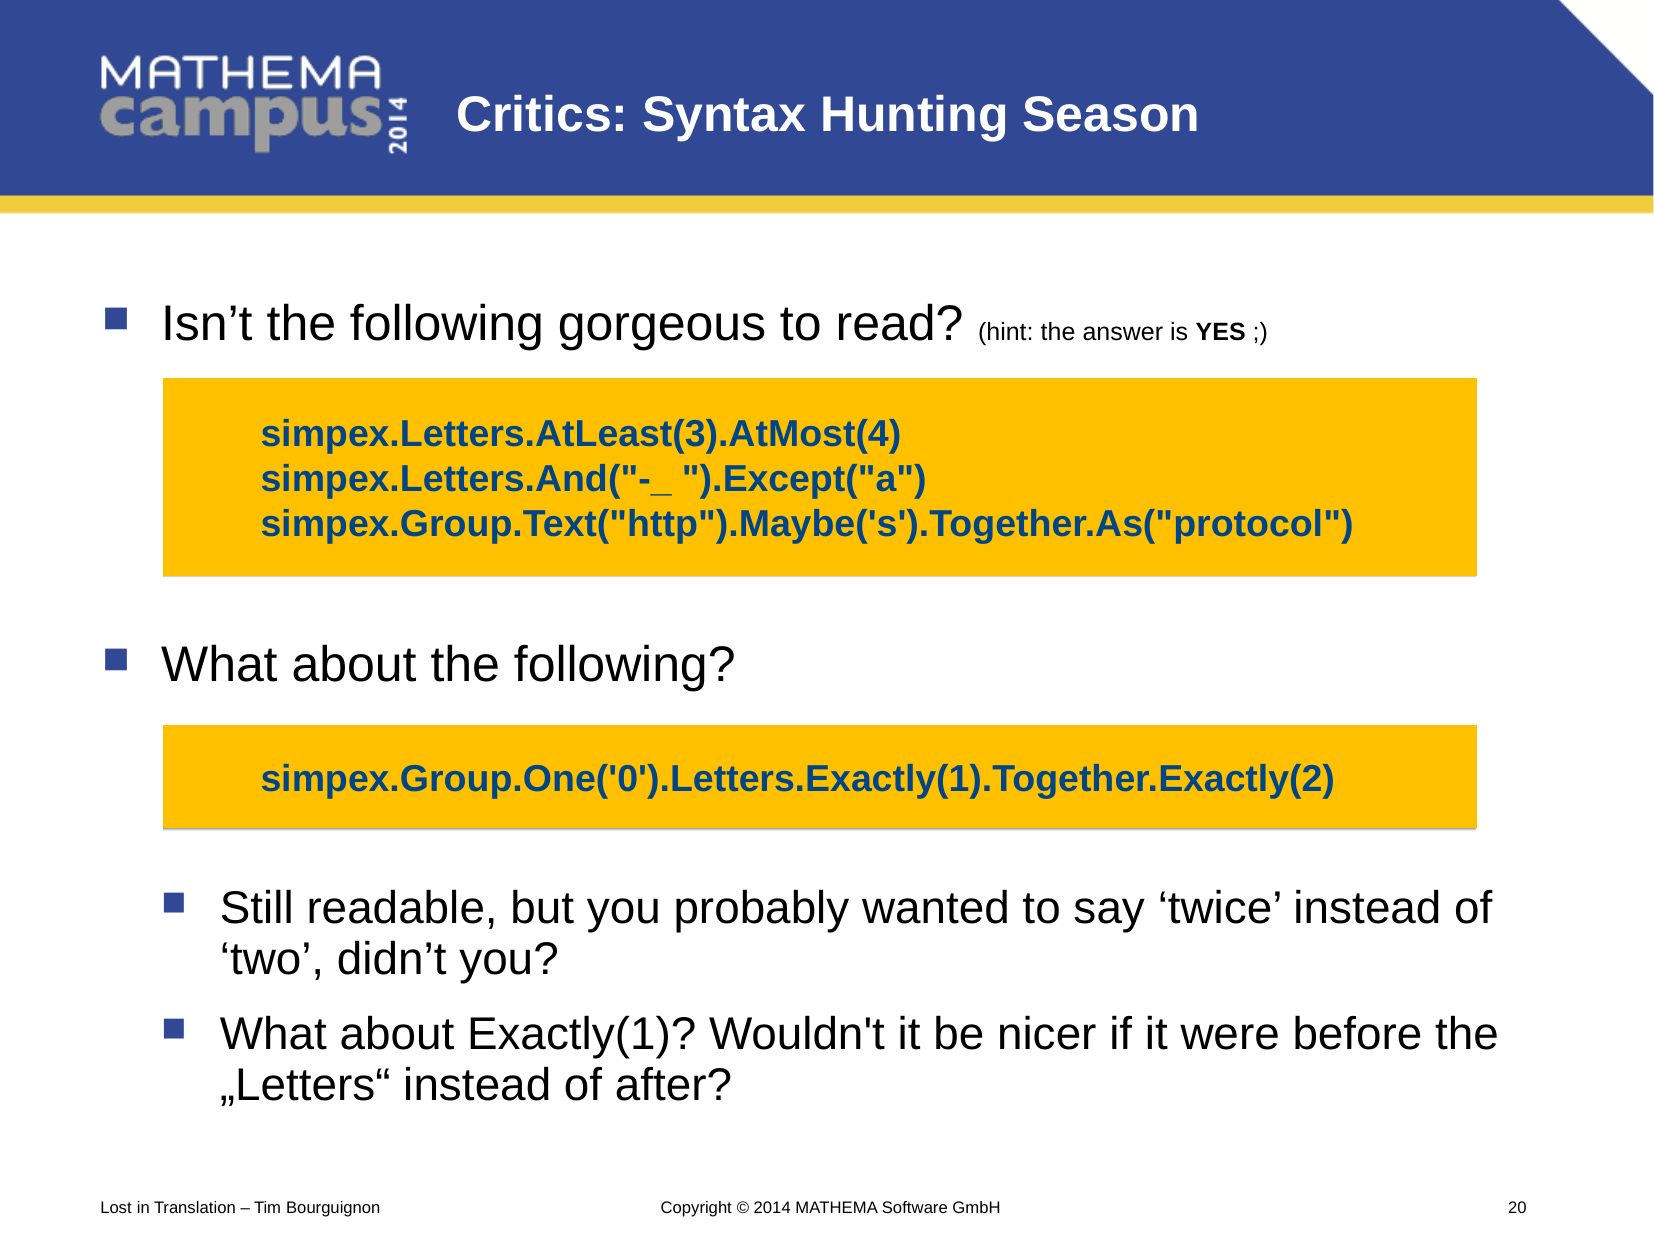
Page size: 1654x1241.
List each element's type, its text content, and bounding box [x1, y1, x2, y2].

text_box simpex.Group.One('0').Letters.Exactly(1).Together.Exactly(2) [163, 725, 1477, 828]
picture [0, 0, 1654, 217]
list Isn’t the following gorgeous to read? (hint: the answer is YES ;) What about the following? Still readable, but you probably wanted to say ‘twice’ instead of ‘two’, didn’t you? What about Exactly(1)? Wouldn't it be nicer if it were before the „Letters“ instead of after? [101, 295, 1528, 1139]
text_box simpex.Letters.AtLeast(3).AtMost(4) simpex.Letters.And("-_ ").Except("a") simpex.Group.Text("http").Maybe('s').Together.As("protocol") [163, 378, 1477, 576]
title Critics: Syntax Hunting Season [456, 68, 1528, 160]
